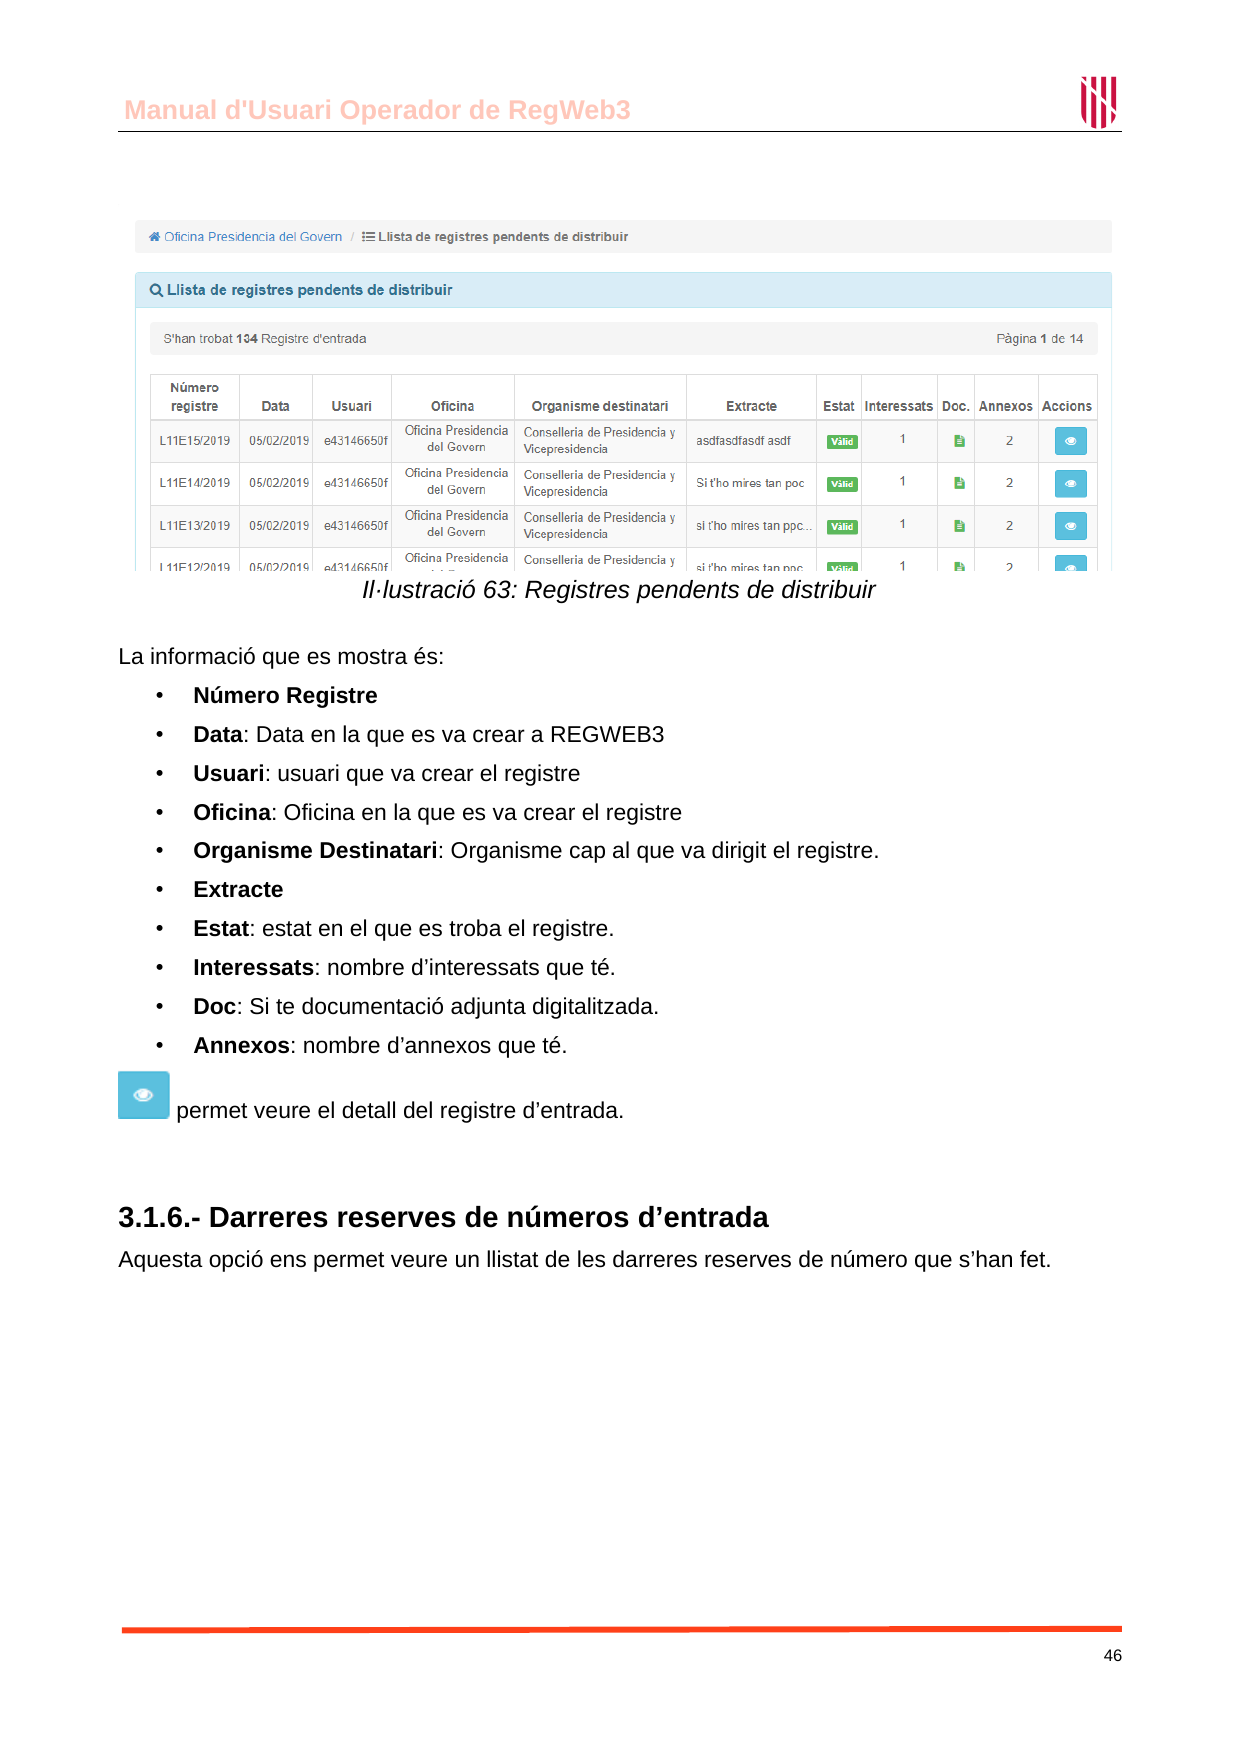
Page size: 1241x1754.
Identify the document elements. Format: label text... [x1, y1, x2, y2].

subtitle Darreres reserves de números d’entrada [118, 1200, 1122, 1234]
text La informació que es mostra és: [118, 643, 1122, 669]
list Organisme Destinatari: Organisme cap al que va dirigit el registre. [156, 837, 1122, 864]
text Aquesta opció ens permet veure un llistat de les darreres reserves de número que s’han fet. [118, 1246, 1122, 1273]
list Interessats: nombre d’interessats que té. [156, 954, 1122, 980]
list Usuari: usuari que va crear el registre [156, 760, 1122, 786]
list Oficina: Oficina en la que es va crear el registre [156, 798, 1122, 825]
picture [118, 204, 1123, 571]
list Annexos: nombre d’annexos que té. [156, 1032, 1122, 1058]
list Estat: estat en el que es troba el registre. [156, 915, 1122, 941]
picture [118, 1070, 170, 1119]
text permet veure el detall del registre d’entrada. [118, 1071, 1122, 1124]
text Il·lustració 63: Registres pendents de distribuir [118, 571, 1122, 604]
list Data: Data en la que es va crear a REGWEB3 [156, 721, 1122, 747]
picture [1078, 74, 1119, 130]
list Número Registre [156, 682, 1122, 708]
list Extracte [156, 876, 1122, 903]
list Doc: Si te documentació adjunta digitalitzada. [156, 993, 1122, 1019]
